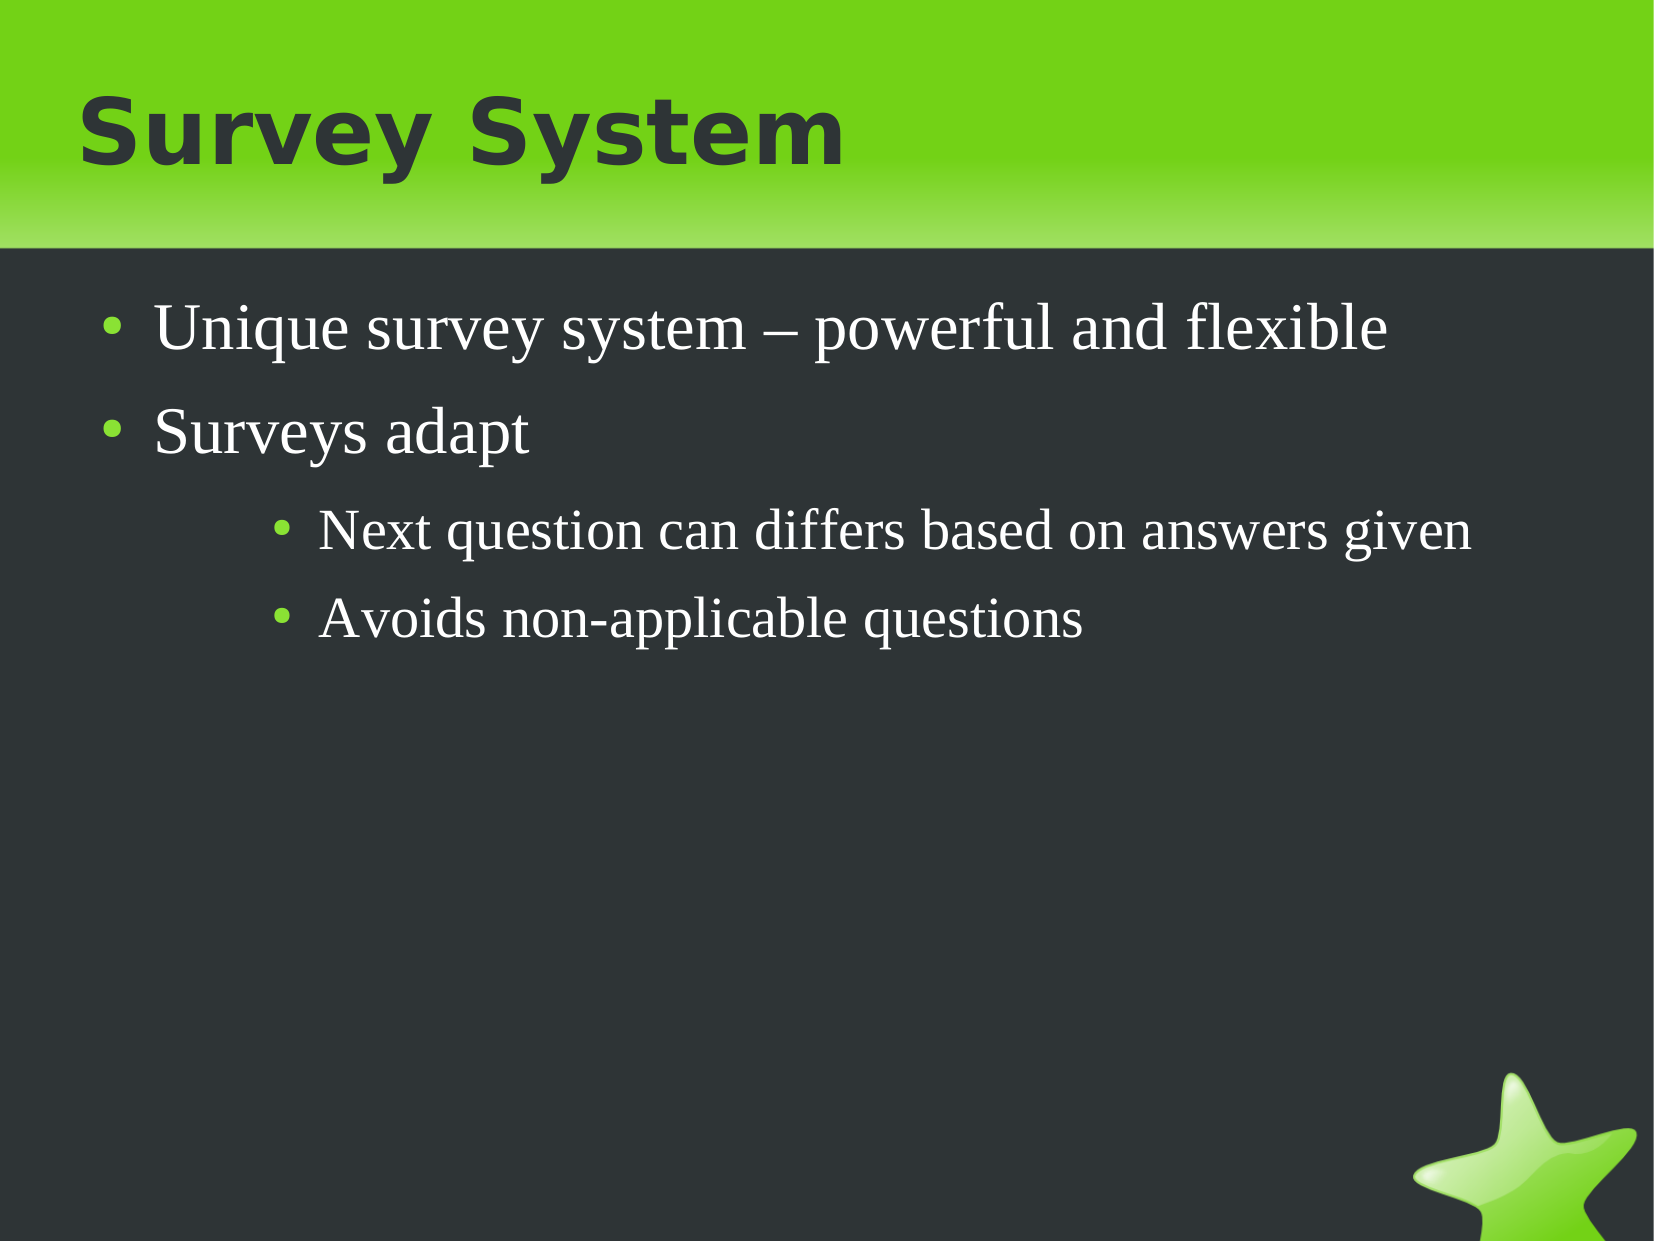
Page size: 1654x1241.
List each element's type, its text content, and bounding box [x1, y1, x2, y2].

title Survey System [76, 29, 1565, 237]
picture [0, 0, 1654, 1241]
list Unique survey system – powerful and flexible Surveys adapt Next question can differs based on answers given Avoids non-applicable questions [82, 290, 1571, 1109]
